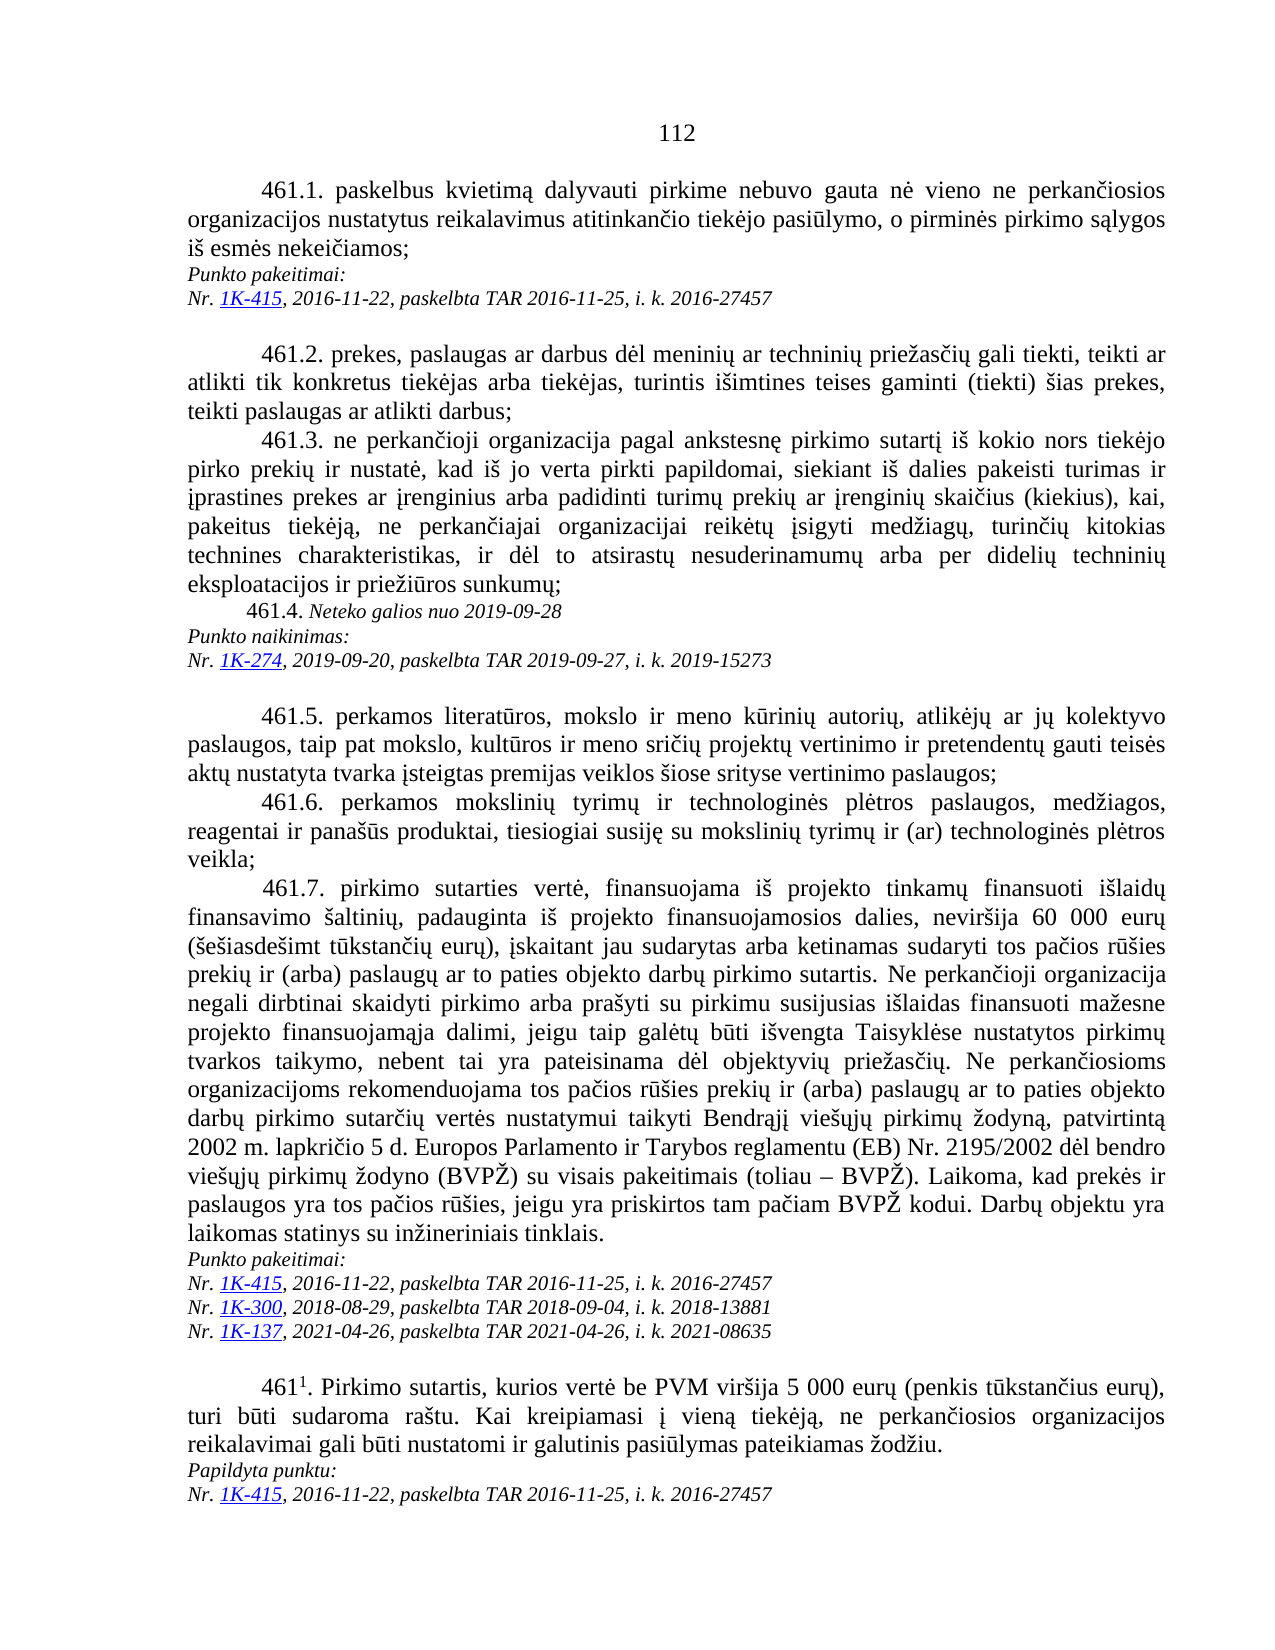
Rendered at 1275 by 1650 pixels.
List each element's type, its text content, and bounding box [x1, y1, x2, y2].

text Nr. 1K-137, 2021-04-26, paskelbta TAR 2021-04-26, i. k. 2021-08635 [187, 1319, 1167, 1343]
text 461.2. prekes, paslaugas ar darbus dėl meninių ar techninių priežasčių gali tiekti, teikti ar atlikti tik konkretus tiekėjas arba tiekėjas, turintis išimtines teises gaminti (tiekti) šias prekes, teikti paslaugas ar atlikti darbus; [187, 339, 1167, 425]
text Nr. 1K-415, 2016-11-22, paskelbta TAR 2016-11-25, i. k. 2016-27457 [187, 286, 1167, 310]
text Punkto naikinimas: [187, 624, 1167, 648]
text 4611. Pirkimo sutartis, kurios vertė be PVM viršija 5 000 eurų (penkis tūkstančius eurų), turi būti sudaroma raštu. Kai kreipiamasi į vieną tiekėją, ne perkančiosios organizacijos reikalavimai gali būti nustatomi ir galutinis pasiūlymas pateikiamas žodžiu. [187, 1372, 1167, 1458]
text Nr. 1K-274, 2019-09-20, paskelbta TAR 2019-09-27, i. k. 2019-15273 [187, 648, 1167, 672]
text 461.6. perkamos mokslinių tyrimų ir technologinės plėtros paslaugos, medžiagos, reagentai ir panašūs produktai, tiesiogiai susiję su mokslinių tyrimų ir (ar) technologinės plėtros veikla; [187, 787, 1167, 873]
text Nr. 1K-415, 2016-11-22, paskelbta TAR 2016-11-25, i. k. 2016-27457 [187, 1271, 1167, 1295]
text 461.1. paskelbus kvietimą dalyvauti pirkime nebuvo gauta nė vieno ne perkančiosios organizacijos nustatytus reikalavimus atitinkančio tiekėjo pasiūlymo, o pirminės pirkimo sąlygos iš esmės nekeičiamos; [187, 176, 1167, 262]
text 461.5. perkamos literatūros, mokslo ir meno kūrinių autorių, atlikėjų ar jų kolektyvo paslaugos, taip pat mokslo, kultūros ir meno sričių projektų vertinimo ir pretendentų gauti teisės aktų nustatyta tvarka įsteigtas premijas veiklos šiose srityse vertinimo paslaugos; [187, 701, 1167, 787]
text 461.3. ne perkančioji organizacija pagal ankstesnę pirkimo sutartį iš kokio nors tiekėjo pirko prekių ir nustatė, kad iš jo verta pirkti papildomai, siekiant iš dalies pakeisti turimas ir įprastines prekes ar įrenginius arba padidinti turimų prekių ar įrenginių skaičius (kiekius), kai, pakeitus tiekėją, ne perkančiajai organizacijai reikėtų įsigyti medžiagų, turinčių kitokias technines charakteristikas, ir dėl to atsirastų nesuderinamumų arba per didelių techninių eksploatacijos ir priežiūros sunkumų; [187, 425, 1167, 597]
text Punkto pakeitimai: [187, 262, 1167, 286]
text 461.7. pirkimo sutarties vertė, finansuojama iš projekto tinkamų finansuoti išlaidų finansavimo šaltinių, padauginta iš projekto finansuojamosios dalies, neviršija 60 000 eurų (šešiasdešimt tūkstančių eurų), įskaitant jau sudarytas arba ketinamas sudaryti tos pačios rūšies prekių ir (arba) paslaugų ar to paties objekto darbų pirkimo sutartis. Ne perkančioji organizacija negali dirbtinai skaidyti pirkimo arba prašyti su pirkimu susijusias išlaidas finansuoti mažesne projekto finansuojamąja dalimi, jeigu taip galėtų būti išvengta Taisyklėse nustatytos pirkimų tvarkos taikymo, nebent tai yra pateisinama dėl objektyvių priežasčių. Ne perkančiosioms organizacijoms rekomenduojama tos pačios rūšies prekių ir (arba) paslaugų ar to paties objekto darbų pirkimo sutarčių vertės nustatymui taikyti Bendrąjį viešųjų pirkimų žodyną, patvirtintą 2002 m. lapkričio 5 d. Europos Parlamento ir Tarybos reglamentu (EB) Nr. 2195/2002 dėl bendro viešųjų pirkimų žodyno (BVPŽ) su visais pakeitimais (toliau – BVPŽ). Laikoma, kad prekės ir paslaugos yra tos pačios rūšies, jeigu yra priskirtos tam pačiam BVPŽ kodui. Darbų objektu yra laikomas statinys su inžineriniais tinklais. [187, 873, 1167, 1247]
text Nr. 1K-300, 2018-08-29, paskelbta TAR 2018-09-04, i. k. 2018-13881 [187, 1295, 1167, 1319]
text Papildyta punktu: [187, 1458, 1167, 1482]
text 461.4. Neteko galios nuo 2019-09-28 [187, 597, 1167, 624]
text Nr. 1K-415, 2016-11-22, paskelbta TAR 2016-11-25, i. k. 2016-27457 [187, 1482, 1167, 1506]
text Punkto pakeitimai: [187, 1247, 1167, 1271]
